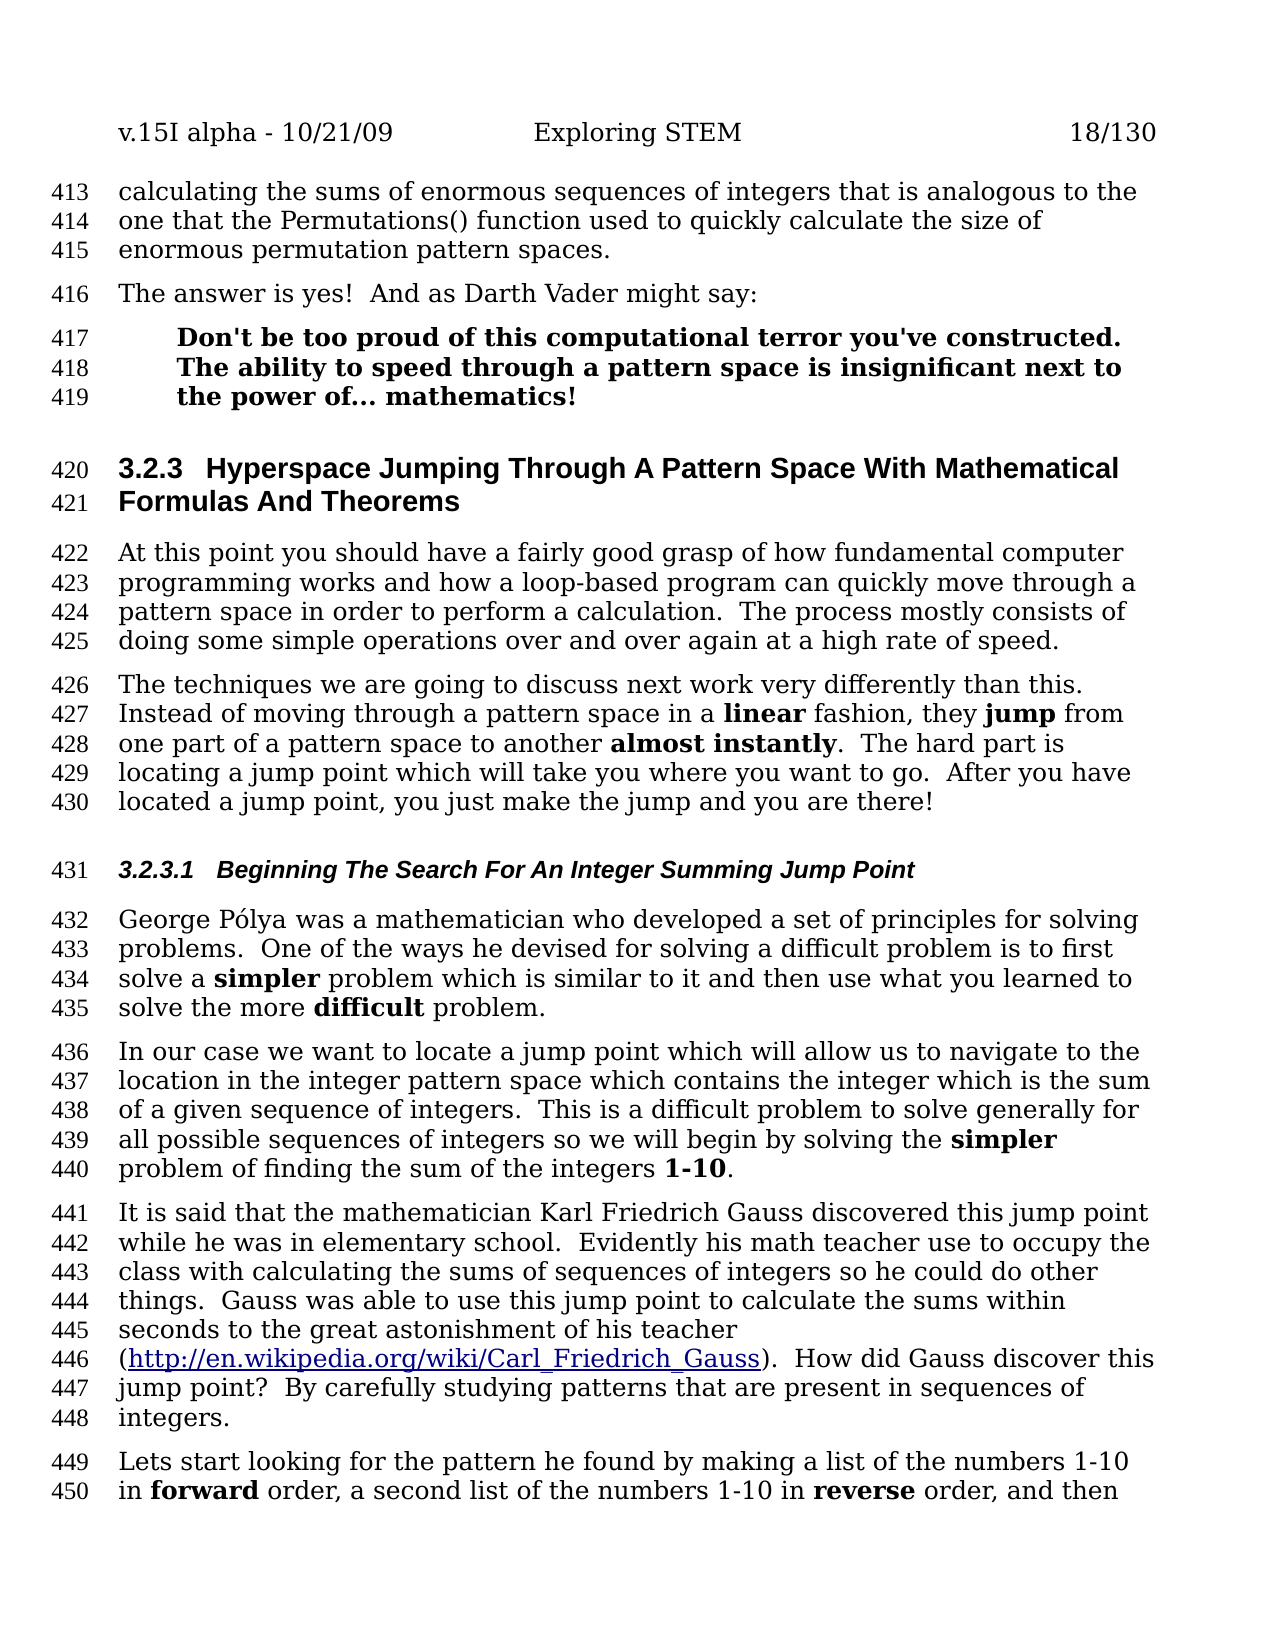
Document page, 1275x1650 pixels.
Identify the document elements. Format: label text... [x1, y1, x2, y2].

subtitle Hyperspace Jumping Through A Pattern Space With Mathematical Formulas And Theorems [118, 451, 1157, 518]
text George Pólya was a mathematician who developed a set of principles for solving problems. One of the ways he devised for solving a difficult problem is to first solve a simpler problem which is similar to it and then use what you learned to solve the more difficult problem. [118, 905, 1157, 1022]
text The answer is yes! And as Darth Vader might say: [118, 279, 1157, 308]
subtitle Beginning The Search For An Integer Summing Jump Point [118, 856, 1157, 884]
text The techniques we are going to discuss next work very differently than this. Instead of moving through a pattern space in a linear fashion, they jump from one part of a pattern space to another almost instantly. The hard part is locating a jump point which will take you where you want to go. After you have located a jump point, you just make the jump and you are there! [118, 670, 1157, 817]
text calculating the sums of enormous sequences of integers that is analogous to the one that the Permutations() function used to quickly calculate the size of enormous permutation pattern spaces. [118, 177, 1157, 264]
text It is said that the mathematician Karl Friedrich Gauss discovered this jump point while he was in elementary school. Evidently his math teacher use to occupy the class with calculating the sums of sequences of integers so he could do other things. Gauss was able to use this jump point to calculate the sums within seconds to the great astonishment of his teacher (http://en.wikipedia.org/wiki/Carl_Friedrich_Gauss). How did Gauss discover this jump point? By carefully studying patterns that are present in sequences of integers. [118, 1199, 1157, 1432]
text In our case we want to locate a jump point which will allow us to navigate to the location in the integer pattern space which contains the integer which is the sum of a given sequence of integers. This is a difficult problem to solve generally for all possible sequences of integers so we will begin by solving the simpler problem of finding the sum of the integers 1-10. [118, 1037, 1157, 1184]
text Don't be too proud of this computational terror you've constructed. The ability to speed through a pattern space is insignificant next to the power of... mathematics! [176, 323, 1157, 412]
text Lets start looking for the pattern he found by making a list of the numbers 1-10 in forward order, a second list of the numbers 1-10 in reverse order, and then [118, 1447, 1157, 1506]
text At this point you should have a fairly good grasp of how fundamental computer programming works and how a loop-based program can quickly move through a pattern space in order to perform a calculation. The process mostly consists of doing some simple operations over and over again at a high rate of speed. [118, 539, 1157, 655]
